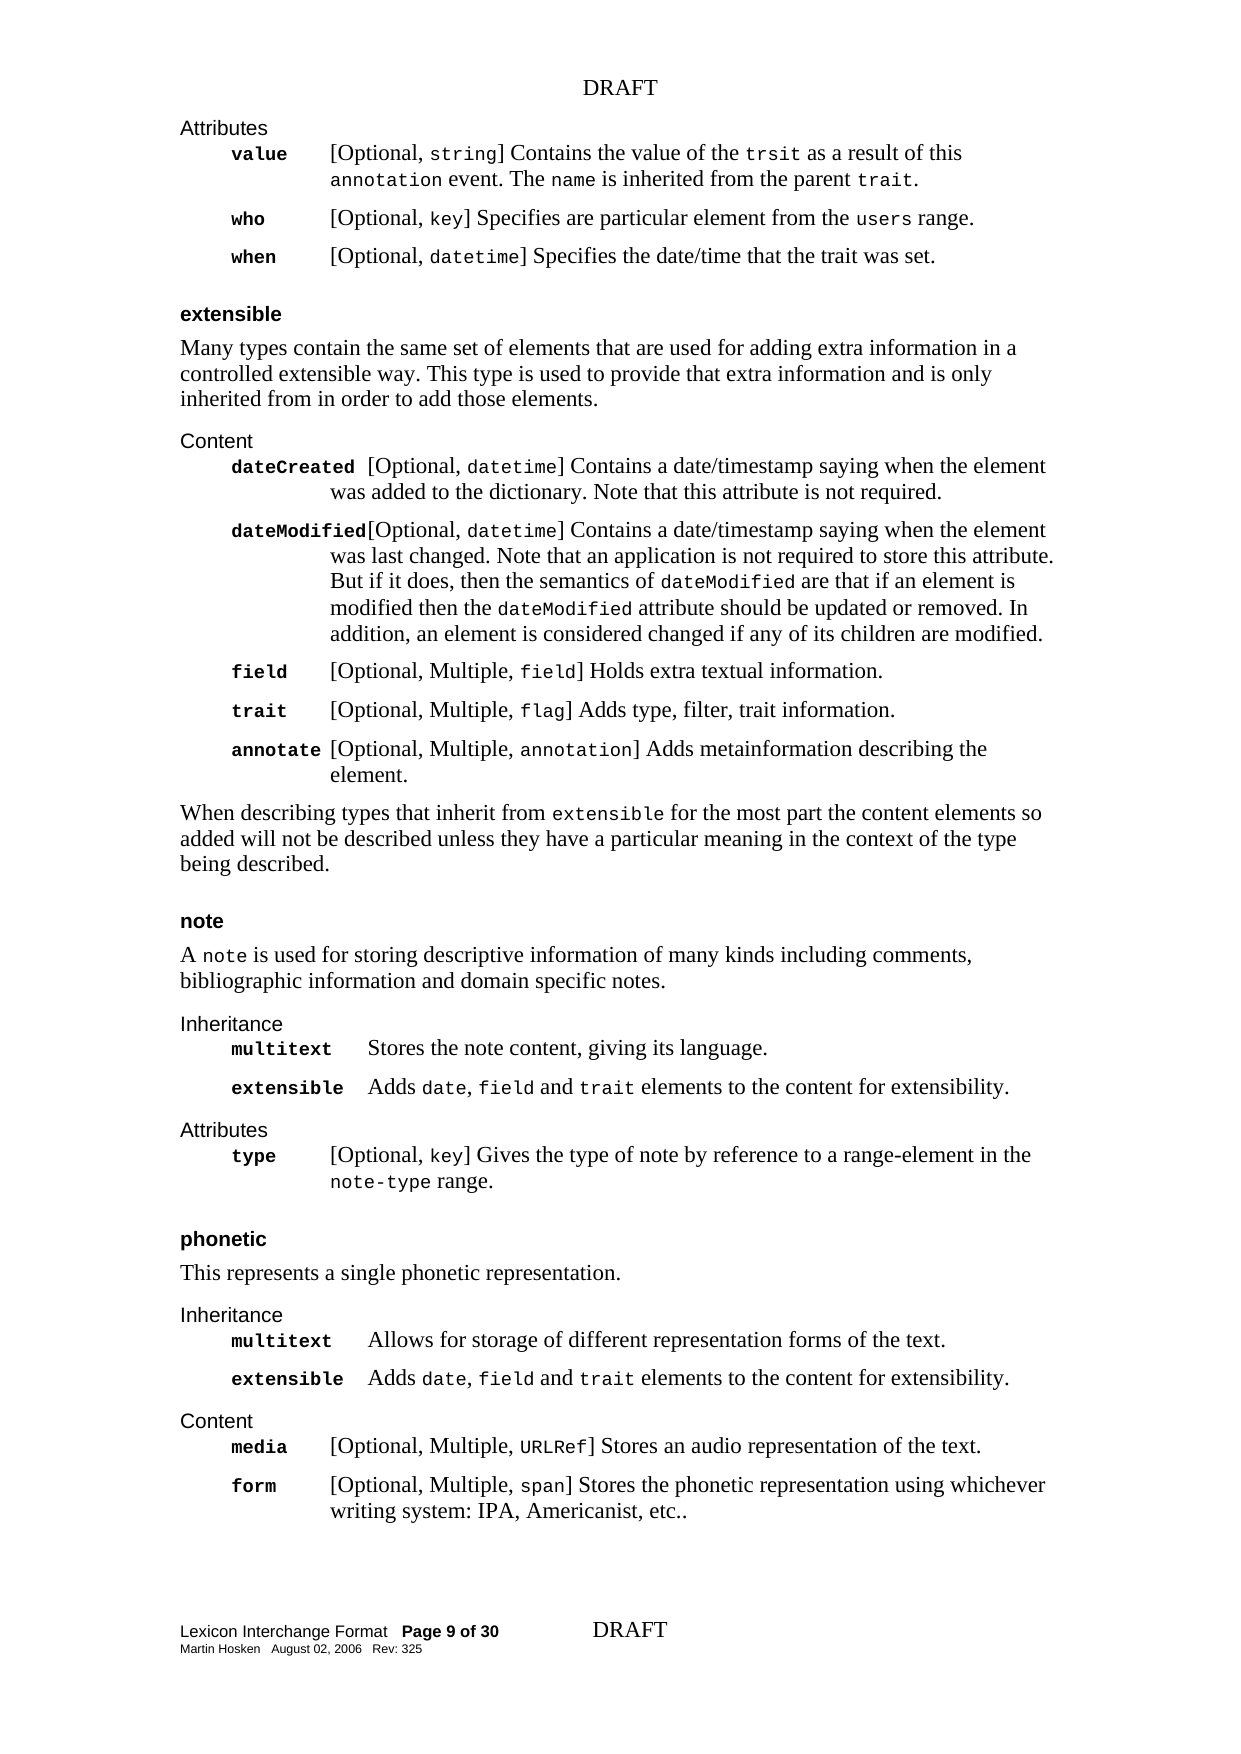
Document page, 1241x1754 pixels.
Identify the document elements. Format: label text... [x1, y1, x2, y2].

text This represents a single phonetic representation. [180, 1259, 1061, 1285]
subtitle note [180, 910, 1061, 933]
text who [Optional, key] Specifies are particular element from the users range. [231, 205, 1061, 231]
subtitle phonetic [180, 1227, 1061, 1251]
text Many types contain the same set of elements that are used for adding extra information in a controlled extensible way. This type is used to provide that extra information and is only inherited from in order to add those elements. [180, 335, 1061, 411]
text type [Optional, key] Gives the type of note by reference to a range-element in the note-type range. [231, 1142, 1061, 1194]
subtitle Content [180, 430, 1061, 453]
subtitle Content [180, 1410, 1061, 1433]
text trait [Optional, Multiple, flag] Adds type, filter, trait information. [231, 697, 1061, 723]
text value [Optional, string] Contains the value of the trsit as a result of this annotation event. The name is inherited from the parent trait. [231, 140, 1061, 192]
text annotate [Optional, Multiple, annotation] Adds metainformation describing the element. [231, 736, 1061, 787]
subtitle Inheritance [180, 1303, 1061, 1327]
text extensible Adds date, field and trait elements to the content for extensibility. [231, 1365, 1061, 1391]
text dateCreated [Optional, datetime] Contains a date/timestamp saying when the element was added to the dictionary. Note that this attribute is not required. [231, 453, 1061, 504]
subtitle Inheritance [180, 1012, 1061, 1035]
subtitle Attributes [180, 1118, 1061, 1142]
text A note is used for storing descriptive information of many kinds including comments, bibliographic information and domain specific notes. [180, 942, 1061, 994]
text field [Optional, Multiple, field] Holds extra textual information. [231, 658, 1061, 684]
text extensible Adds date, field and trait elements to the content for extensibility. [231, 1074, 1061, 1100]
subtitle Attributes [180, 117, 1061, 140]
text multitext Stores the note content, giving its language. [231, 1035, 1061, 1061]
text media [Optional, Multiple, URLRef] Stores an audio representation of the text. [231, 1433, 1061, 1459]
text when [Optional, datetime] Specifies the date/time that the trait was set. [231, 243, 1061, 269]
text form [Optional, Multiple, span] Stores the phonetic representation using whichever writing system: IPA, Americanist, etc.. [231, 1472, 1061, 1523]
text dateModified [Optional, datetime] Contains a date/timestamp saying when the element was last changed. Note that an application is not required to store this attribute. But if it does, then the semantics of dateModified are that if an element is modified then the dateModified attribute should be updated or removed. In addition, an element is considered changed if any of its children are modified. [231, 517, 1061, 646]
subtitle extensible [180, 303, 1061, 326]
text When describing types that inherit from extensible for the most part the content elements so added will not be described unless they have a particular meaning in the context of the type being described. [180, 799, 1061, 876]
text multitext Allows for storage of different representation forms of the text. [231, 1327, 1061, 1353]
